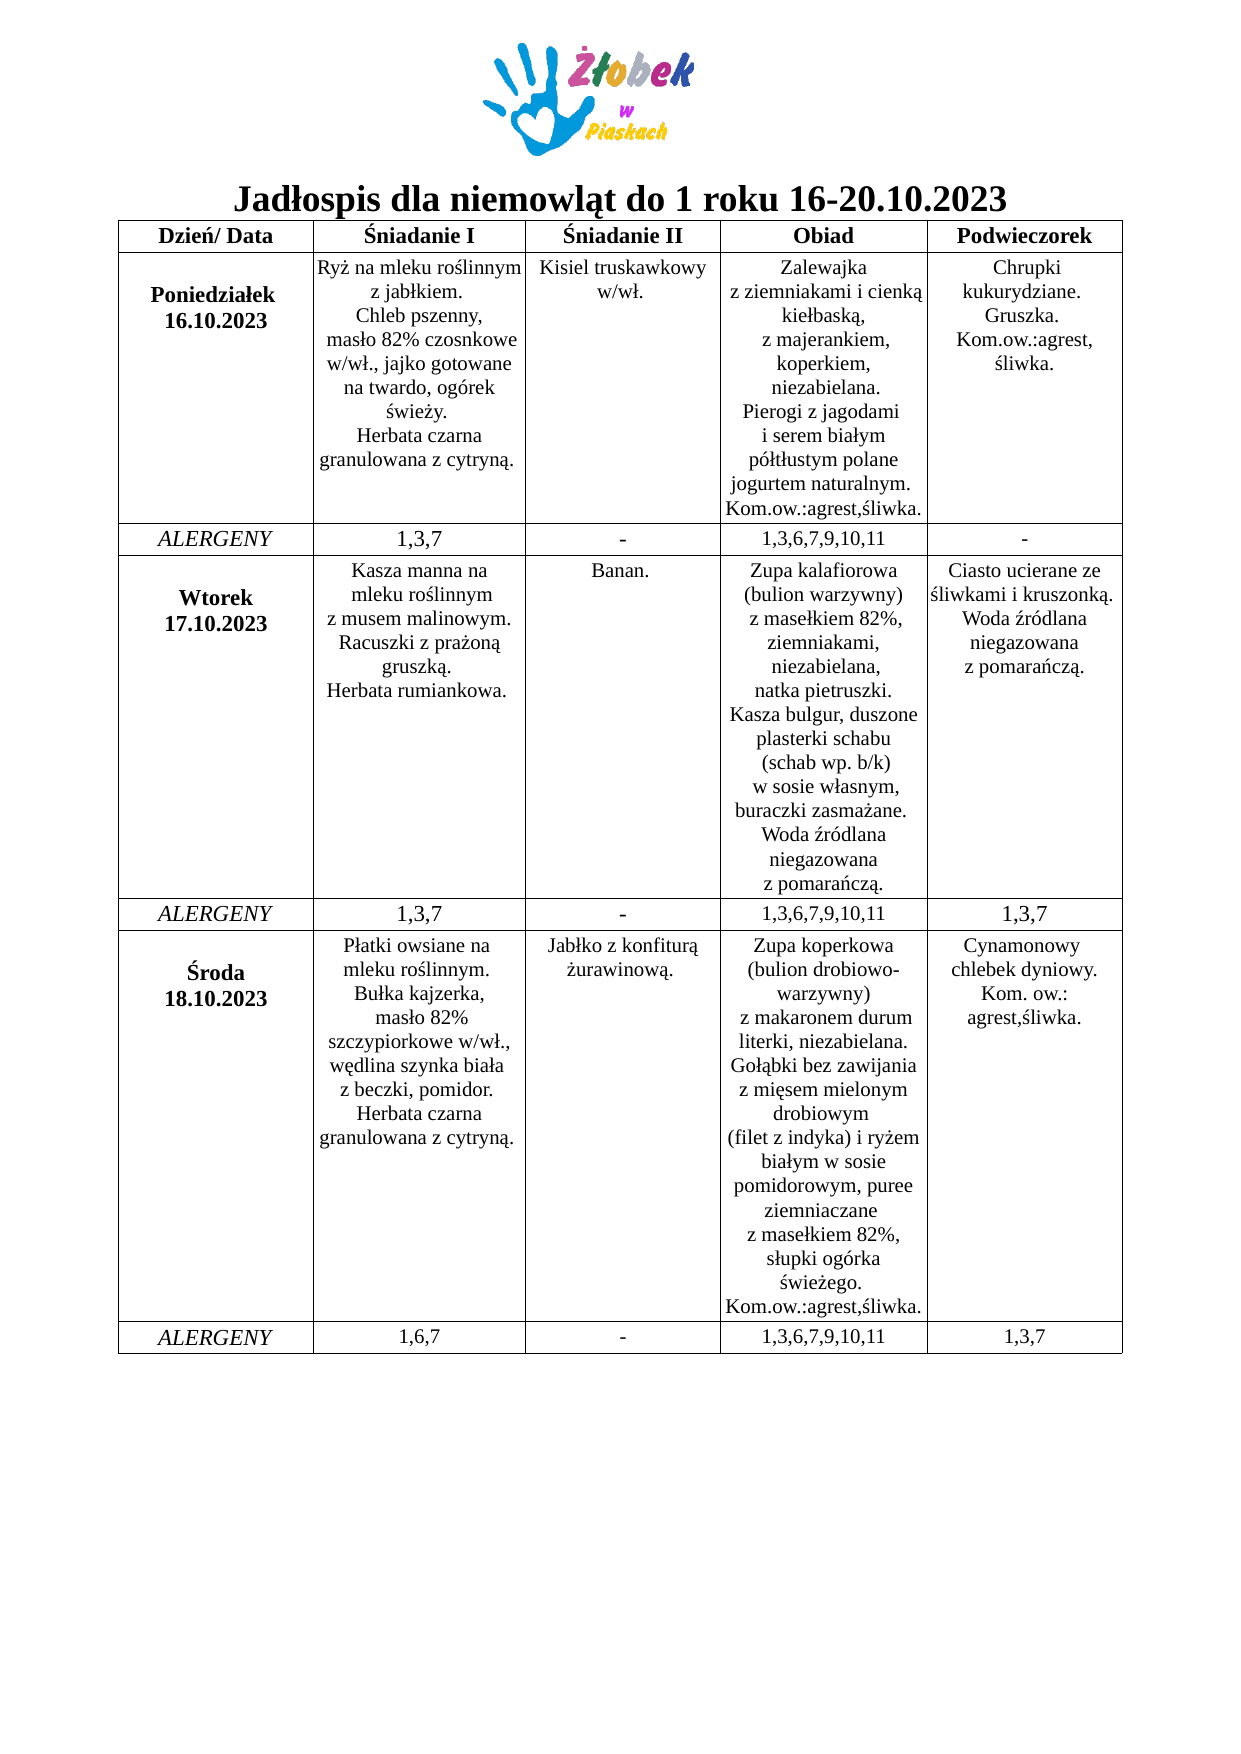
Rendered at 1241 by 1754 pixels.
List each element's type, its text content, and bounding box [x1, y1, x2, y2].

table_cell Kisiel truskawkowy w/wł. [526, 253, 720, 522]
picture [483, 43, 694, 156]
table_cell Banan. [526, 556, 720, 897]
table_cell Ciasto ucierane ze śliwkami i kruszonką. Woda źródlana niegazowana z pomarańczą. [928, 556, 1122, 897]
table_cell Ryż na mleku roślinnym z jabłkiem. Chleb pszenny, masło 82% czosnkowe w/wł., jajko gotowane na twardo, ogórek świeży. Herbata czarna granulowana z cytryną. [314, 253, 525, 522]
table_cell 1,3,6,7,9,10,11 [721, 1322, 927, 1353]
table_cell Poniedziałek 16.10.2023 [119, 253, 313, 522]
table_cell - [526, 899, 720, 930]
picture [518, 108, 554, 143]
table_cell ALERGENY [119, 1322, 313, 1353]
table_cell Płatki owsiane na mleku roślinnym. Bułka kajzerka, masło 82% szczypiorkowe w/wł., wędlina szynka biała z beczki, pomidor. Herbata czarna granulowana z cytryną. [314, 931, 525, 1321]
table_cell Jabłko z konfiturą żurawinową. [526, 931, 720, 1321]
table_cell Zupa kalafiorowa (bulion warzywny) z masełkiem 82%, ziemniakami, niezabielana, natka pietruszki. Kasza bulgur, duszone plasterki schabu (schab wp. b/k) w sosie własnym, buraczki zasmażane. Woda źródlana niegazowana z pomarańczą. [721, 556, 927, 897]
table_cell ALERGENY [119, 899, 313, 930]
table_cell 1,3,6,7,9,10,11 [721, 524, 927, 555]
table_cell 1,3,7 [314, 899, 525, 930]
table_cell - [526, 1322, 720, 1353]
table_cell Cynamonowy chlebek dyniowy. Kom. ow.: agrest,śliwka. [928, 931, 1122, 1321]
table_cell 1,3,7 [928, 899, 1122, 930]
text Jadłospis dla niemowląt do 1 roku 16-20.10.2023 [118, 176, 1122, 219]
table_cell Kasza manna na mleku roślinnym z musem malinowym. Racuszki z prażoną gruszką. Herbata rumiankowa. [314, 556, 525, 897]
table_header Śniadanie I [314, 221, 525, 252]
table_cell Zupa koperkowa (bulion drobiowo-warzywny) z makaronem durum literki, niezabielana. Gołąbki bez zawijania z mięsem mielonym drobiowym (filet z indyka) i ryżem białym w sosie pomidorowym, puree ziemniaczane z masełkiem 82%, słupki ogórka świeżego. Kom.ow.:agrest,śliwka. [721, 931, 927, 1321]
table_header Śniadanie II [526, 221, 720, 252]
table_cell Chrupki kukurydziane. Gruszka. Kom.ow.:agrest, śliwka. [928, 253, 1122, 522]
table_cell 1,3,6,7,9,10,11 [721, 899, 927, 930]
table_cell 1,3,7 [314, 524, 525, 555]
table_header Podwieczorek [928, 221, 1122, 252]
table_cell Środa 18.10.2023 [119, 931, 313, 1321]
table_header Dzień/ Data [119, 221, 313, 252]
table_cell 1,3,7 [928, 1322, 1122, 1353]
table_cell 1,6,7 [314, 1322, 525, 1353]
table_cell - [928, 524, 1122, 555]
table_cell - [526, 524, 720, 555]
table_header Obiad [721, 221, 927, 252]
table_cell ALERGENY [119, 524, 313, 555]
table_cell Zalewajka z ziemniakami i cienką kiełbaską, z majerankiem, koperkiem, niezabielana. Pierogi z jagodami i serem białym półtłustym polane jogurtem naturalnym. Kom.ow.:agrest,śliwka. [721, 253, 927, 522]
table_cell Wtorek 17.10.2023 [119, 556, 313, 897]
